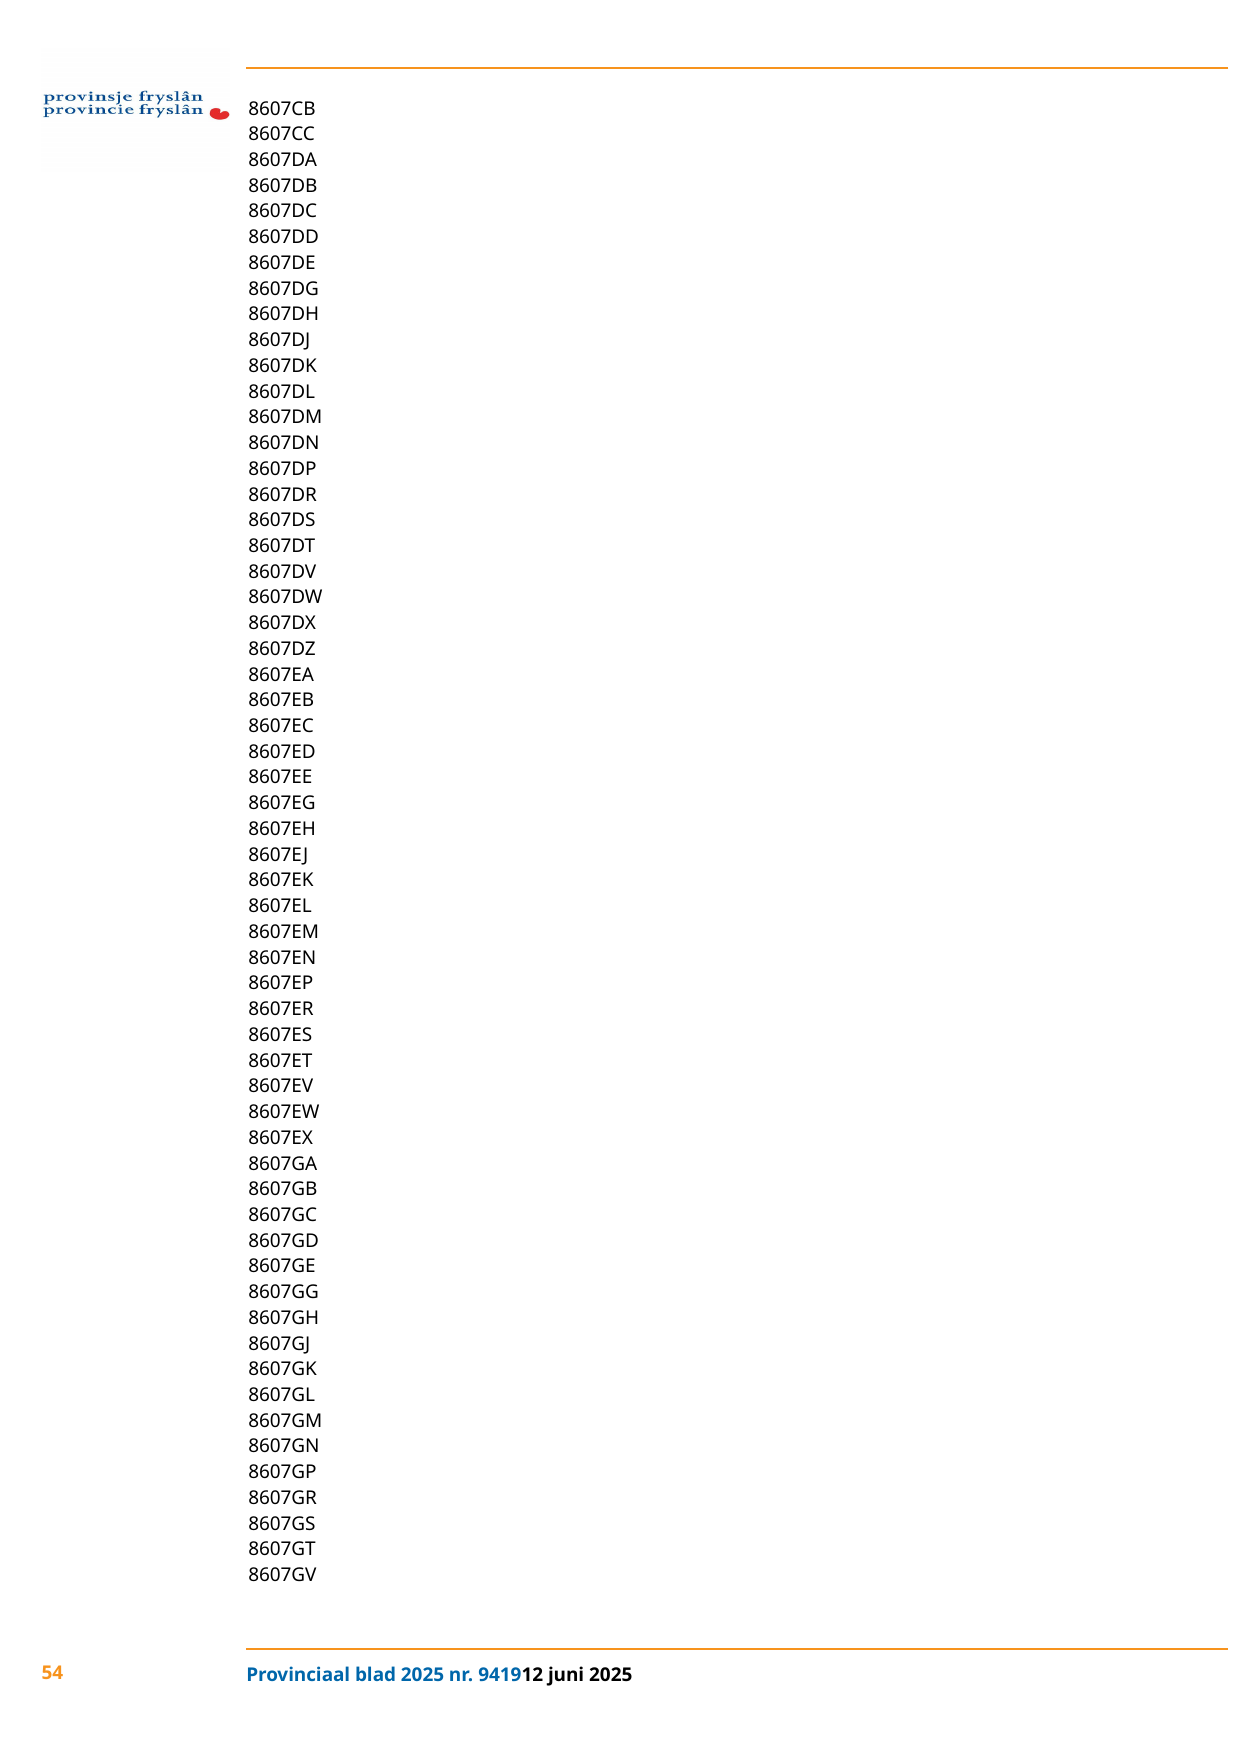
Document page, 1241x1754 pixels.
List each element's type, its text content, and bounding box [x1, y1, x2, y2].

table_cell 8607EX [248, 1124, 1152, 1150]
table_cell 8607EC [248, 712, 1152, 738]
table_cell 8607GP [248, 1459, 1152, 1484]
table_cell 8607EA [248, 661, 1152, 687]
table_cell 8607DW [248, 584, 1152, 609]
table_cell 8607DD [248, 224, 1152, 249]
table_cell 8607GJ [248, 1330, 1152, 1356]
table_cell 8607DG [248, 275, 1152, 301]
table_cell 8607GB [248, 1175, 1152, 1201]
table_cell 8607DX [248, 609, 1152, 635]
table_cell 8607DT [248, 532, 1152, 558]
picture [41, 47, 231, 172]
table_cell 8607GL [248, 1381, 1152, 1407]
table_cell 8607GR [248, 1484, 1152, 1510]
table_cell 8607ER [248, 995, 1152, 1021]
table_cell 8607EH [248, 815, 1152, 841]
table_cell 8607ES [248, 1021, 1152, 1047]
table_cell 8607GA [248, 1150, 1152, 1175]
table_cell 8607DV [248, 558, 1152, 584]
table_cell 8607DS [248, 506, 1152, 532]
table_cell 8607EK [248, 867, 1152, 892]
table_cell 8607EL [248, 893, 1152, 918]
table_cell 8607EB [248, 687, 1152, 712]
table_cell 8607GV [248, 1561, 1152, 1587]
table_cell 8607DB [248, 172, 1152, 198]
table_cell 8607CC [248, 121, 1152, 146]
table_cell 8607GC [248, 1201, 1152, 1227]
table_cell 8607DC [248, 198, 1152, 223]
table_cell 8607GD [248, 1227, 1152, 1253]
table_cell 8607GN [248, 1433, 1152, 1458]
table_cell 8607EN [248, 944, 1152, 969]
table_cell 8607DP [248, 455, 1152, 481]
table_cell 8607DZ [248, 635, 1152, 661]
table_cell 8607EJ [248, 841, 1152, 867]
table_cell 8607EP [248, 970, 1152, 995]
table_cell 8607ET [248, 1047, 1152, 1072]
table_cell 8607GM [248, 1407, 1152, 1433]
table_cell 8607DK [248, 352, 1152, 378]
table_cell 8607DN [248, 429, 1152, 455]
table_cell 8607DR [248, 481, 1152, 506]
table_cell 8607EV [248, 1073, 1152, 1098]
table_cell 8607DH [248, 301, 1152, 326]
table_cell 8607GS [248, 1510, 1152, 1536]
table_cell 8607GG [248, 1278, 1152, 1304]
table_cell 8607DJ [248, 326, 1152, 352]
table_cell 8607DL [248, 378, 1152, 403]
table_cell 8607ED [248, 738, 1152, 764]
table_cell 8607GK [248, 1356, 1152, 1381]
table_cell 8607DE [248, 249, 1152, 275]
table_cell 8607EW [248, 1098, 1152, 1124]
table_cell 8607EM [248, 918, 1152, 944]
table_cell 8607GH [248, 1304, 1152, 1330]
table_cell 8607DA [248, 146, 1152, 172]
table_cell 8607EG [248, 790, 1152, 815]
table_cell 8607EE [248, 764, 1152, 789]
table_cell 8607CB [248, 95, 1152, 121]
table_cell 8607GE [248, 1253, 1152, 1278]
table_cell 8607DM [248, 404, 1152, 429]
table_cell 8607GT [248, 1536, 1152, 1561]
